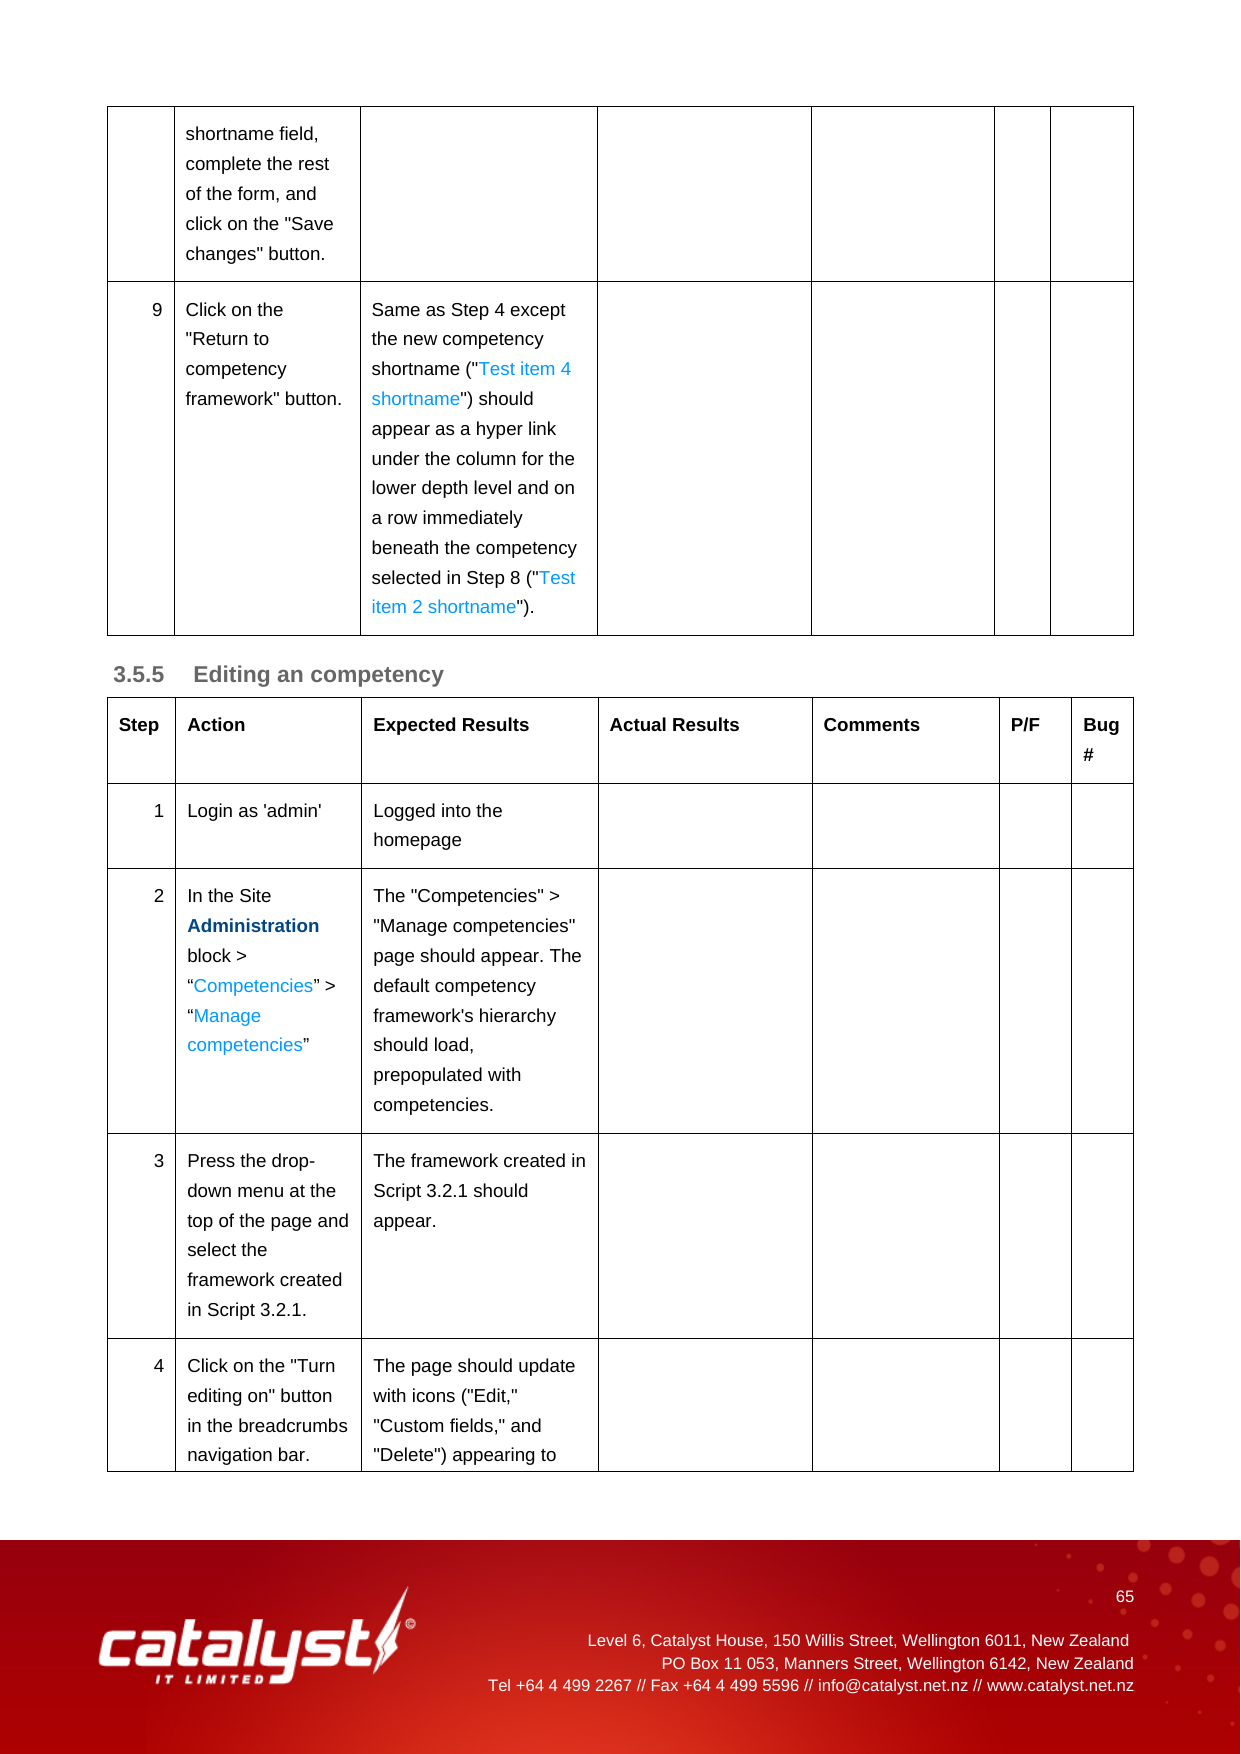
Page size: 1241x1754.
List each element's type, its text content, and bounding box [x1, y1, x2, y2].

table_header Expected Results [362, 698, 598, 782]
table_cell [995, 107, 1050, 281]
table_cell 2 [108, 869, 175, 1133]
table_cell [813, 784, 999, 868]
table_cell [1000, 1134, 1071, 1338]
subtitle Editing an competency [107, 662, 1103, 688]
table_cell [599, 869, 812, 1133]
table_cell [813, 1339, 999, 1471]
table_cell Logged into the homepage [362, 784, 598, 868]
table_cell [598, 282, 811, 635]
picture [0, 1540, 1241, 1754]
table_cell [598, 107, 811, 281]
table_cell [1000, 1339, 1071, 1471]
table_cell [812, 107, 994, 281]
table_cell [599, 784, 812, 868]
table_cell [813, 869, 999, 1133]
table_cell Press the drop-down menu at the top of the page and select the framework created in Script 3.2.1. [176, 1134, 361, 1338]
table_cell [1072, 869, 1133, 1133]
table_cell The framework created in Script 3.2.1 should appear. [362, 1134, 598, 1338]
table_cell In the Site Administration block > “Competencies” > “Manage competencies” [176, 869, 361, 1133]
table_cell 9 [108, 282, 174, 635]
table_cell 4 [108, 1339, 175, 1471]
table_cell [1000, 869, 1071, 1133]
table_cell [108, 107, 174, 281]
table_cell [813, 1134, 999, 1338]
table_cell [995, 282, 1050, 635]
table_cell Click on the "Turn editing on" button in the breadcrumbs navigation bar. [176, 1339, 361, 1471]
table_cell [1072, 1134, 1133, 1338]
table_cell 1 [108, 784, 175, 868]
table_header Actual Results [599, 698, 812, 782]
table_cell [1072, 1339, 1133, 1471]
table_cell [361, 107, 597, 281]
table_cell [1072, 784, 1133, 868]
table_cell [1051, 282, 1133, 635]
table_cell [1000, 784, 1071, 868]
table_cell Click on the "Return to competency framework" button. [175, 282, 360, 635]
table_header Step [108, 698, 175, 782]
table_cell The "Competencies" > "Manage competencies" page should appear. The default competency framework's hierarchy should load, prepopulated with competencies. [362, 869, 598, 1133]
table_header Bug # [1072, 698, 1133, 782]
table_cell [812, 282, 994, 635]
table_cell [1051, 107, 1133, 281]
table_cell shortname field, complete the rest of the form, and click on the "Save changes" button. [175, 107, 360, 281]
table_cell 3 [108, 1134, 175, 1338]
table_header Action [176, 698, 361, 782]
table_header Comments [813, 698, 999, 782]
table_cell [599, 1134, 812, 1338]
table_header P/F [1000, 698, 1071, 782]
table_cell Login as 'admin' [176, 784, 361, 868]
table_cell The page should update with icons ("Edit," "Custom fields," and "Delete") appearing to [362, 1339, 598, 1471]
table_cell Same as Step 4 except the new competency shortname ("Test item 4 shortname") should appear as a hyper link under the column for the lower depth level and on a row immediately beneath the competency selected in Step 8 ("Test item 2 shortname"). [361, 282, 597, 635]
table_cell [599, 1339, 812, 1471]
